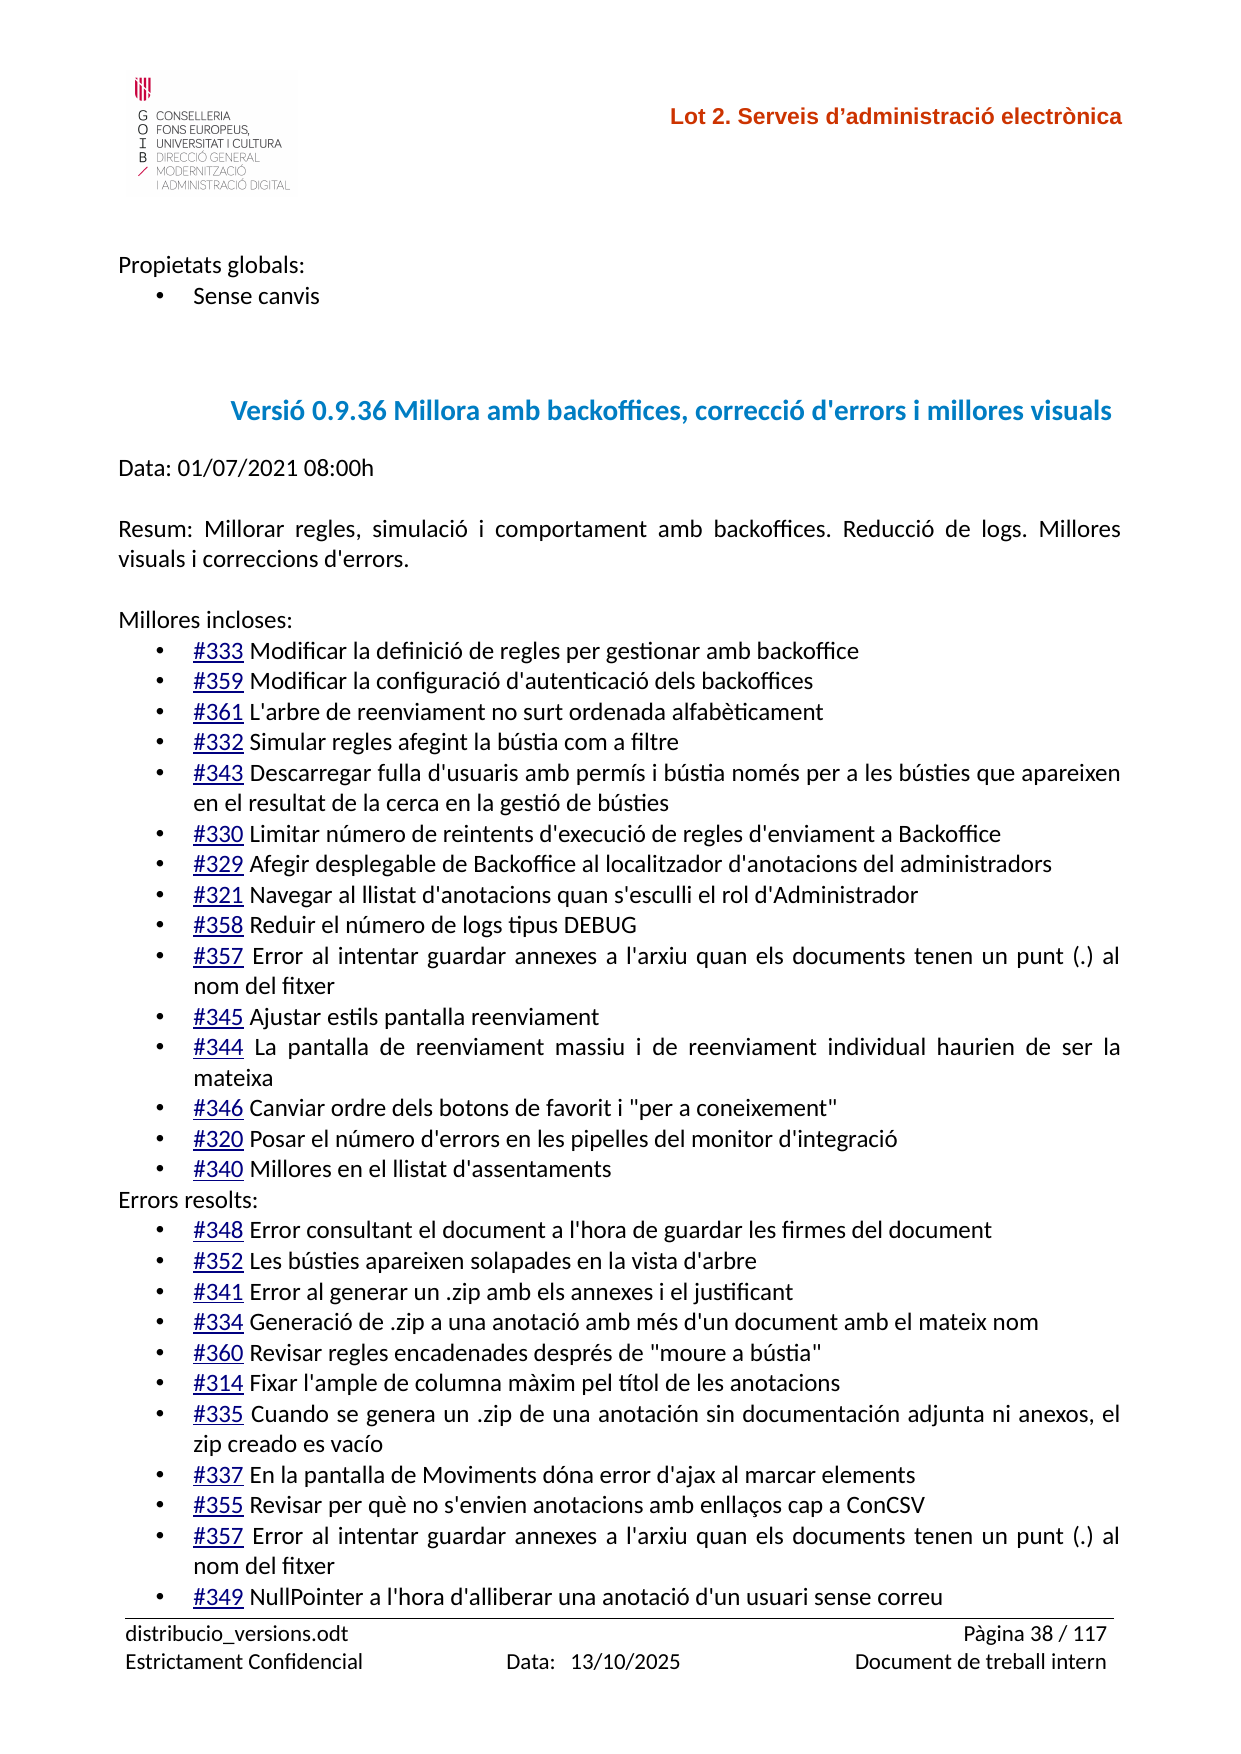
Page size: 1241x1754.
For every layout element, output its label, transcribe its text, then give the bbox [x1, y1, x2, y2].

list #329 Afegir desplegable de Backoffice al localitzador d'anotacions del administradors [156, 848, 1122, 879]
text Propietats globals: [118, 250, 1122, 280]
list #348 Error consultant el document a l'hora de guardar les firmes del document [156, 1215, 1122, 1245]
list #358 Reduir el número de logs tipus DEBUG [156, 909, 1122, 940]
list #352 Les bústies apareixen solapades en la vista d'arbre [156, 1245, 1122, 1276]
list #355 Revisar per què no s'envien anotacions amb enllaços cap a ConCSV [156, 1489, 1122, 1520]
list #349 NullPointer a l'hora d'alliberar una anotació d'un usuari sense correu [156, 1581, 1122, 1611]
list #357 Error al intentar guardar annexes a l'arxiu quan els documents tenen un punt (.) al nom del fitxer [156, 940, 1122, 1001]
text Millores incloses: [118, 604, 1122, 635]
list #340 Millores en el llistat d'assentaments [156, 1154, 1122, 1184]
text Resum: Millorar regles, simulació i comportament amb backoffices. Reducció de logs. Millores visuals i correccions d'errors. [118, 513, 1122, 574]
list #359 Modificar la configuració d'autenticació dels backoffices [156, 665, 1122, 696]
list Sense canvis [156, 280, 1122, 311]
list #361 L'arbre de reenviament no surt ordenada alfabèticament [156, 696, 1122, 726]
list #320 Posar el número d'errors en les pipelles del monitor d'integració [156, 1123, 1122, 1154]
list #357 Error al intentar guardar annexes a l'arxiu quan els documents tenen un punt (.) al nom del fitxer [156, 1520, 1122, 1581]
list #360 Revisar regles encadenades després de "moure a bústia" [156, 1337, 1122, 1367]
list #344 La pantalla de reenviament massiu i de reenviament individual haurien de ser la mateixa [156, 1032, 1122, 1093]
subtitle Versió 0.9.36 Millora amb backoffices, correcció d'errors i millores visuals [153, 392, 1122, 428]
picture [126, 70, 299, 197]
list #343 Descarregar fulla d'usuaris amb permís i bústia només per a les bústies que apareixen en el resultat de la cerca en la gestió de bústies [156, 757, 1122, 818]
list #335 Cuando se genera un .zip de una anotación sin documentación adjunta ni anexos, el zip creado es vacío [156, 1398, 1122, 1459]
text Data: 01/07/2021 08:00h [118, 452, 1122, 482]
list #332 Simular regles afegint la bústia com a filtre [156, 726, 1122, 757]
list #314 Fixar l'ample de columna màxim pel títol de les anotacions [156, 1367, 1122, 1398]
text Errors resolts: [118, 1184, 1122, 1215]
list #345 Ajustar estils pantalla reenviament [156, 1001, 1122, 1032]
list #337 En la pantalla de Moviments dóna error d'ajax al marcar elements [156, 1459, 1122, 1489]
list #330 Limitar número de reintents d'execució de regles d'enviament a Backoffice [156, 818, 1122, 848]
list #334 Generació de .zip a una anotació amb més d'un document amb el mateix nom [156, 1306, 1122, 1337]
list #341 Error al generar un .zip amb els annexes i el justificant [156, 1276, 1122, 1306]
list #321 Navegar al llistat d'anotacions quan s'esculli el rol d'Administrador [156, 879, 1122, 909]
list #346 Canviar ordre dels botons de favorit i "per a coneixement" [156, 1093, 1122, 1123]
list #333 Modificar la definició de regles per gestionar amb backoffice [156, 635, 1122, 665]
